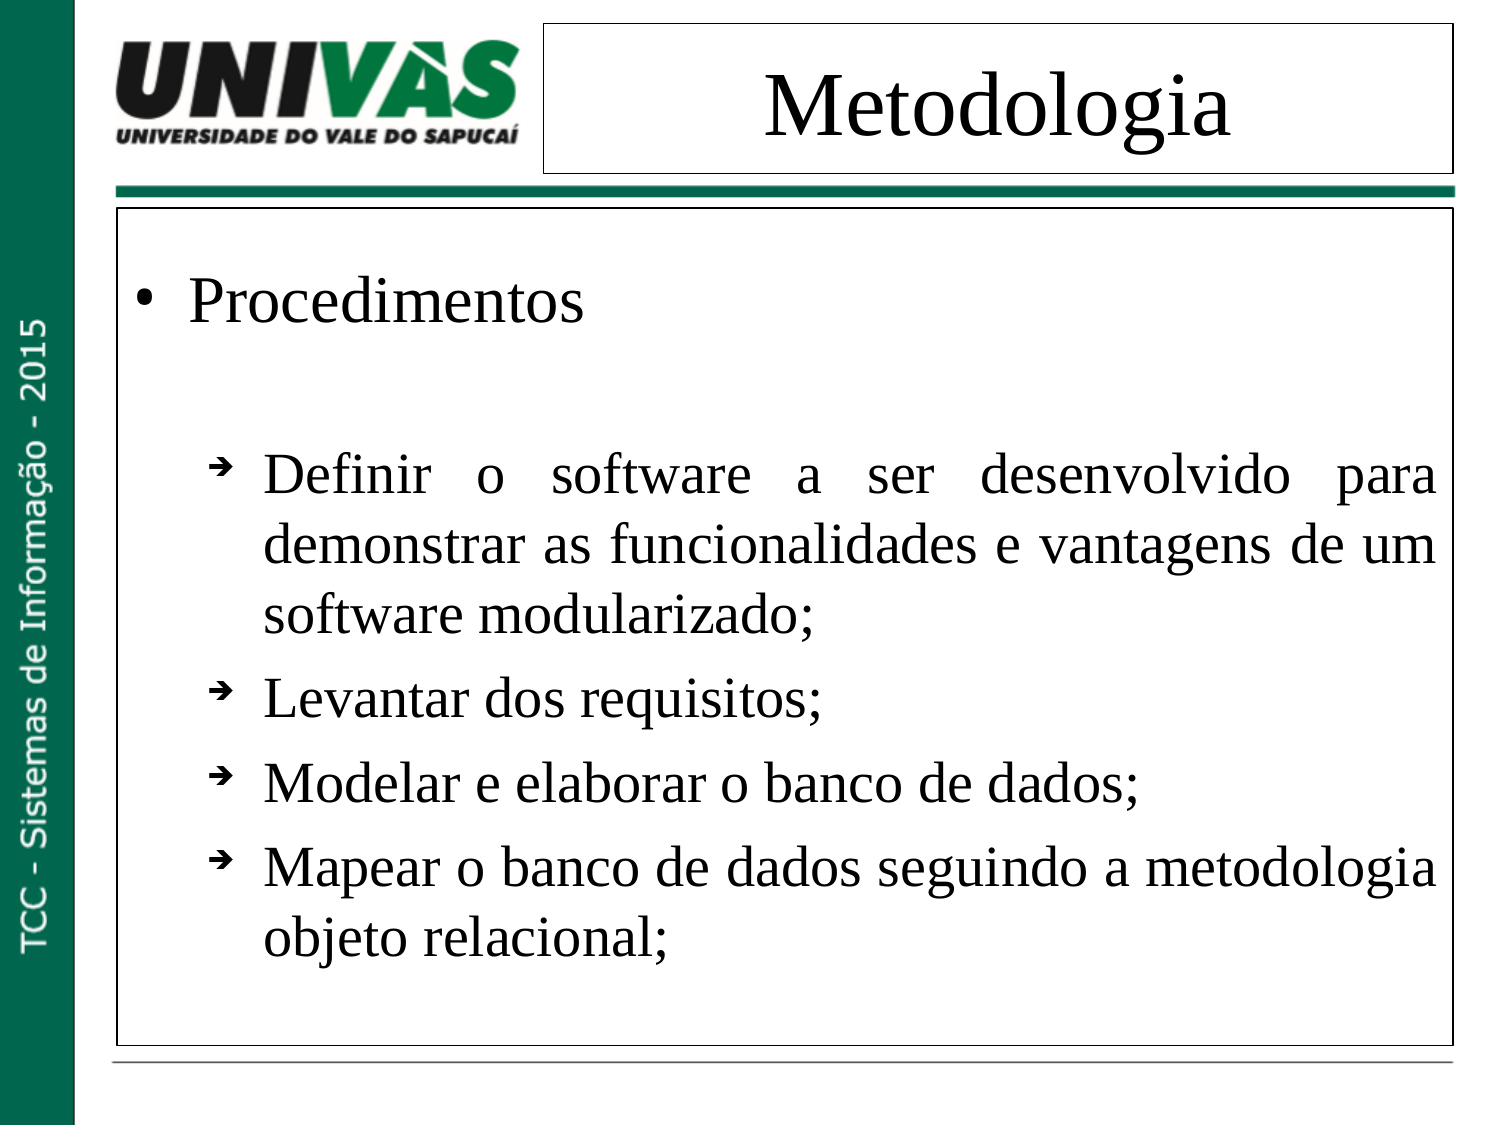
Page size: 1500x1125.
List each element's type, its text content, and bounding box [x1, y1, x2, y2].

title Metodologia [543, 23, 1454, 174]
picture [0, 0, 1500, 1125]
text_box Procedimentos Definir o software a ser desenvolvido para demonstrar as funcionalidades e vantagens de um software modularizado; Levantar dos requisitos; Modelar e elaborar o banco de dados; Mapear o banco de dados seguindo a metodologia objeto relacional; [117, 208, 1453, 1046]
